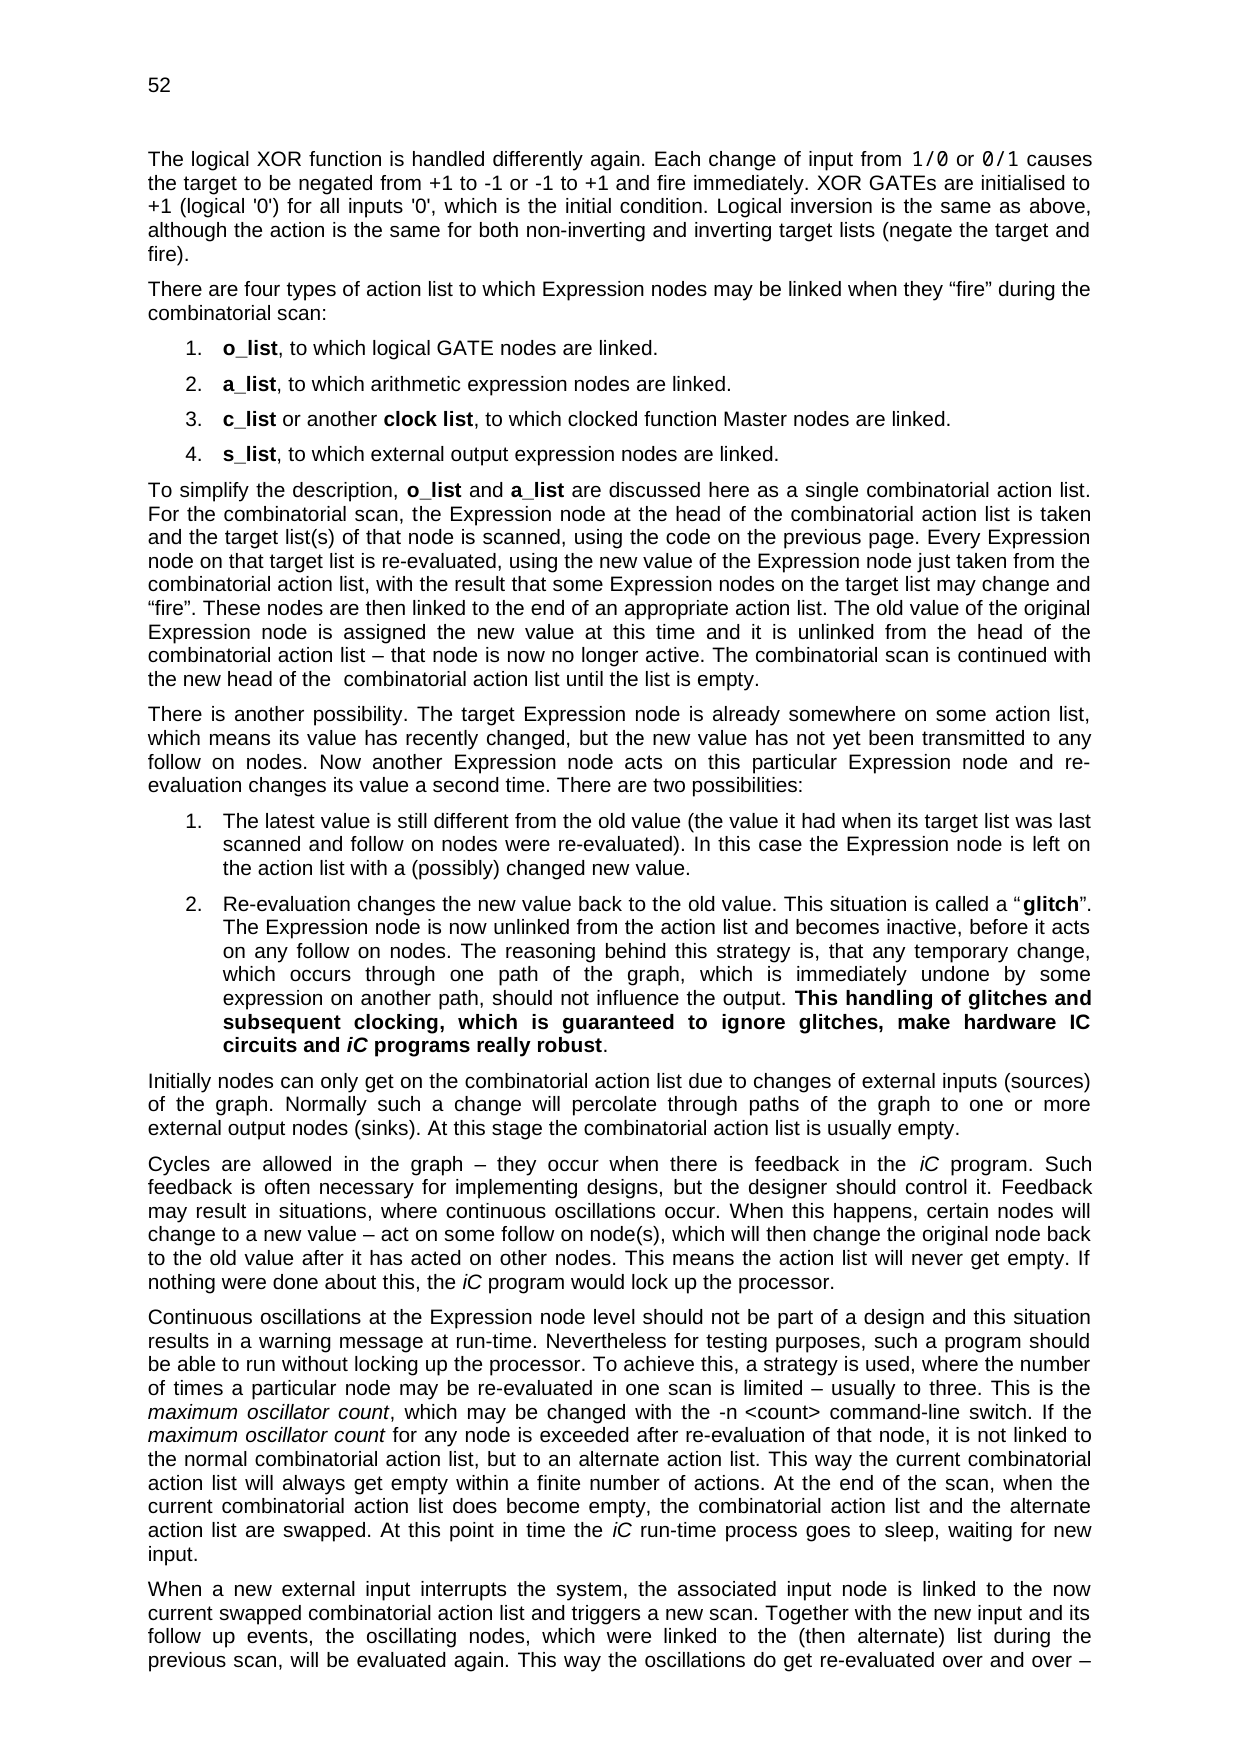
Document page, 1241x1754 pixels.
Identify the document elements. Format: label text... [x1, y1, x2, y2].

text Initially nodes can only get on the combinatorial action list due to changes of external inputs (sources) of the graph. Normally such a change will percolate through paths of the graph to one or more external output nodes (sinks). At this stage the combinatorial action list is usually empty. [148, 1069, 1092, 1140]
text Continuous oscillations at the Expression node level should not be part of a design and this situation results in a warning message at run-time. Nevertheless for testing purposes, such a program should be able to run without locking up the processor. To achieve this, a strategy is used, where the number of times a particular node may be re-evaluated in one scan is limited – usually to three. This is the maximum oscillator count, which may be changed with the -n <count> command-line switch. If the maximum oscillator count for any node is exceeded after re-evaluation of that node, it is not linked to the normal combinatorial action list, but to an alternate action list. This way the current combinatorial action list will always get empty within a finite number of actions. At the end of the scan, when the current combinatorial action list does become empty, the combinatorial action list and the alternate action list are swapped. At this point in time the iC run-time process goes to sleep, waiting for new input. [148, 1306, 1092, 1566]
text To simplify the description, o_list and a_list are discussed here as a single combinatorial action list. For the combinatorial scan, the Expression node at the head of the combinatorial action list is taken and the target list(s) of that node is scanned, using the code on the previous page. Every Expression node on that target list is re-evaluated, using the new value of the Expression node just taken from the combinatorial action list, with the result that some Expression nodes on the target list may change and “fire”. These nodes are then linked to the end of an appropriate action list. The old value of the original Expression node is assigned the new value at this time and it is unlinked from the head of the combinatorial action list – that node is now no longer active. The combinatorial scan is continued with the new head of the combinatorial action list until the list is empty. [148, 478, 1092, 691]
text When a new external input interrupts the system, the associated input node is linked to the now current swapped combinatorial action list and triggers a new scan. Together with the new input and its follow up events, the oscillating nodes, which were linked to the (then alternate) list during the previous scan, will be evaluated again. This way the oscillations do get re-evaluated over and over – [148, 1578, 1092, 1672]
list Re-evaluation changes the new value back to the old value. This situation is called a “glitch”. The Expression node is now unlinked from the action list and becomes inactive, before it acts on any follow on nodes. The reasoning behind this strategy is, that any temporary change, which occurs through one path of the graph, which is immediately undone by some expression on another path, should not influence the output. This handling of glitches and subsequent clocking, which is guaranteed to ignore glitches, make hardware IC circuits and iC programs really robust. [185, 892, 1092, 1058]
list a_list, to which arithmetic expression nodes are linked. [185, 372, 1092, 396]
text There is another possibility. The target Expression node is already somewhere on some action list, which means its value has recently changed, but the new value has not yet been transmitted to any follow on nodes. Now another Expression node acts on this particular Expression node and re-evaluation changes its value a second time. There are two possibilities: [148, 703, 1092, 798]
text The logical XOR function is handled differently again. Each change of input from 1/0 or 0/1 causes the target to be negated from +1 to -1 or -1 to +1 and fire immediately. XOR GATEs are initialised to +1 (logical '0') for all inputs '0', which is the initial condition. Logical inversion is the same as above, although the action is the same for both non-inverting and inverting target lists (negate the target and fire). [148, 148, 1092, 266]
list c_list or another clock list, to which clocked function Master nodes are linked. [185, 408, 1092, 431]
text There are four types of action list to which Expression nodes may be linked when they “fire” during the combinatorial scan: [148, 278, 1092, 325]
list The latest value is still different from the old value (the value it had when its target list was last scanned and follow on nodes were re-evaluated). In this case the Expression node is left on the action list with a (possibly) changed new value. [185, 809, 1092, 880]
list s_list, to which external output expression nodes are linked. [185, 443, 1092, 467]
list o_list, to which logical GATE nodes are linked. [185, 337, 1092, 360]
text Cycles are allowed in the graph – they occur when there is feedback in the iC program. Such feedback is often necessary for implementing designs, but the designer should control it. Feedback may result in situations, where continuous oscillations occur. When this happens, certain nodes will change to a new value – act on some follow on node(s), which will then change the original node back to the old value after it has acted on other nodes. This means the action list will never get empty. If nothing were done about this, the iC program would lock up the processor. [148, 1152, 1092, 1294]
